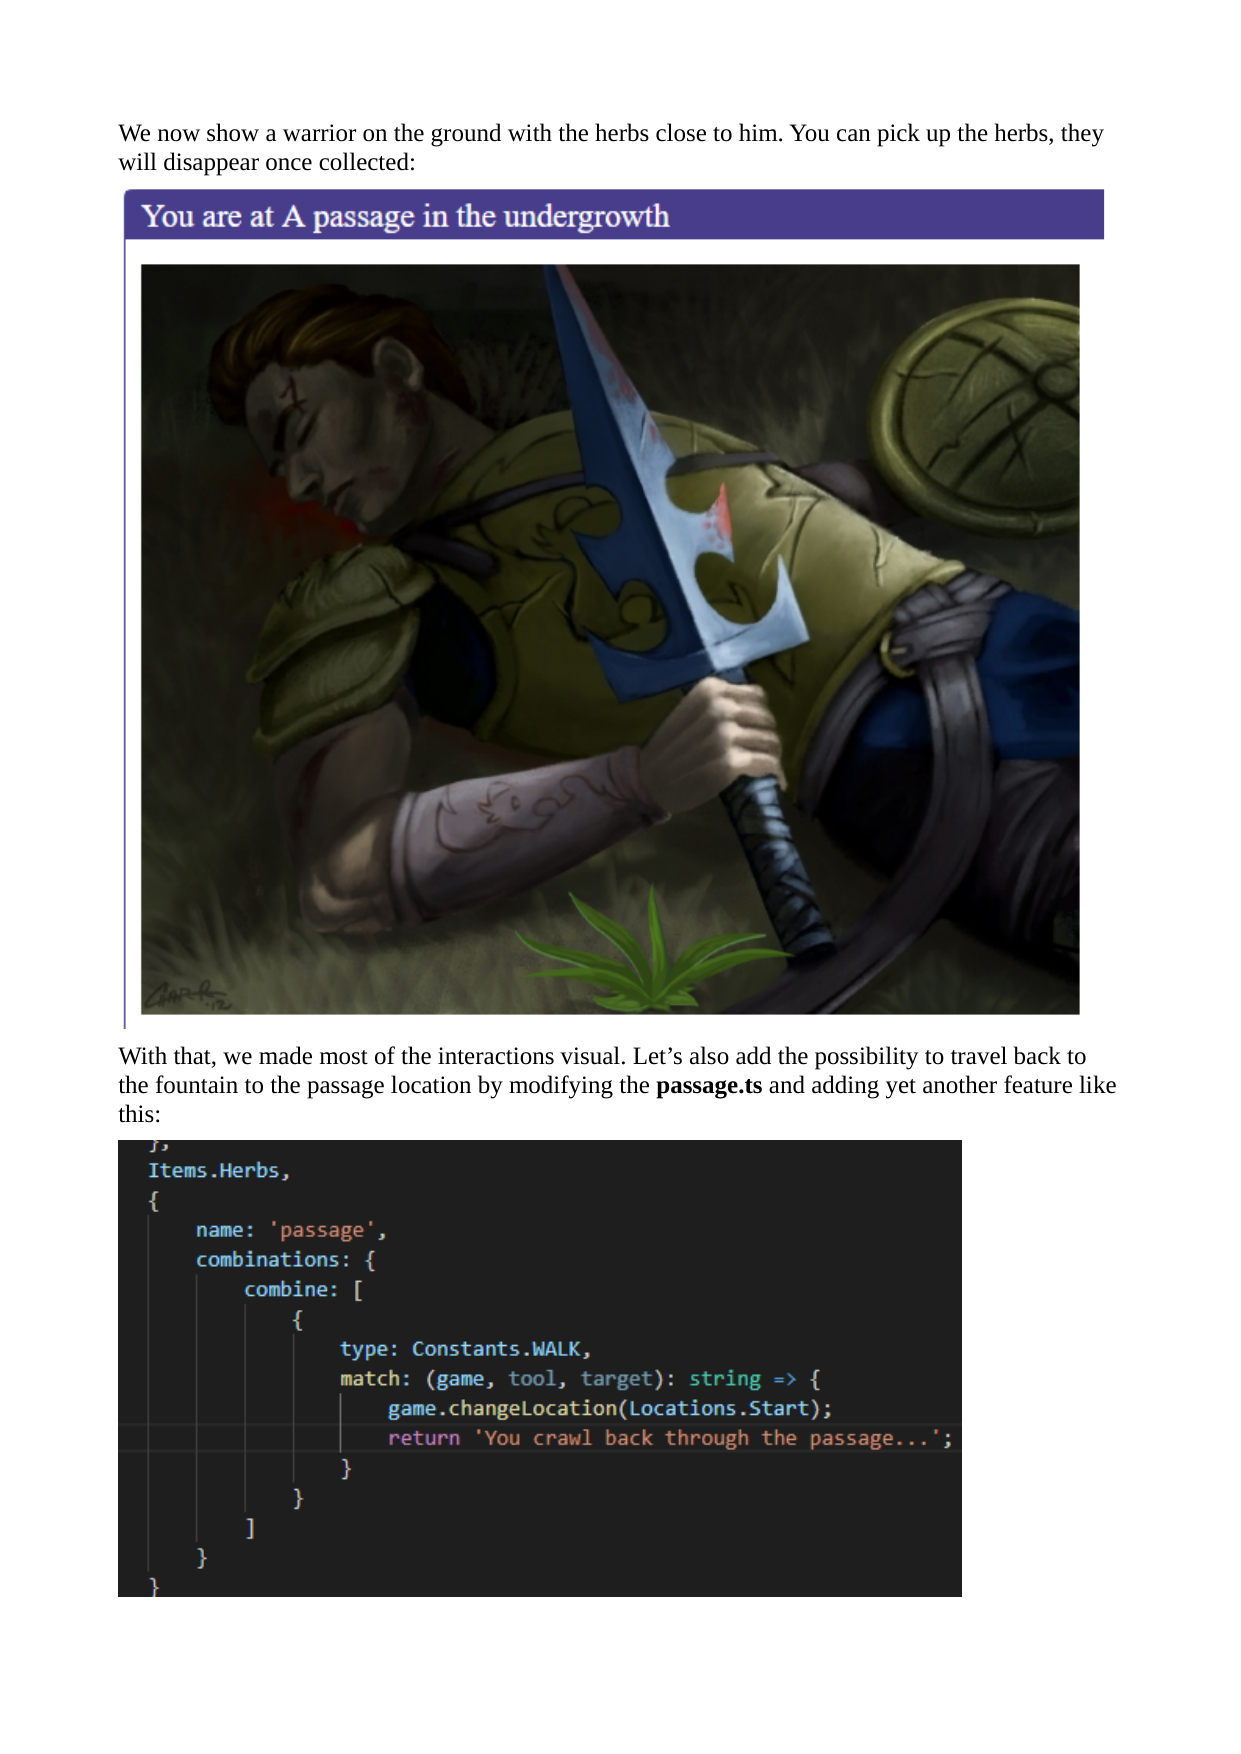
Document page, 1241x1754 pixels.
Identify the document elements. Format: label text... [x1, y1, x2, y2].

text We now show a warrior on the ground with the herbs close to him. You can pick up the herbs, they will disappear once collected: [118, 118, 1122, 176]
text With that, we made most of the interactions visual. Let’s also add the possibility to travel back to the fountain to the passage location by modifying the passage.ts and adding yet another feature like this: [118, 1041, 1122, 1128]
